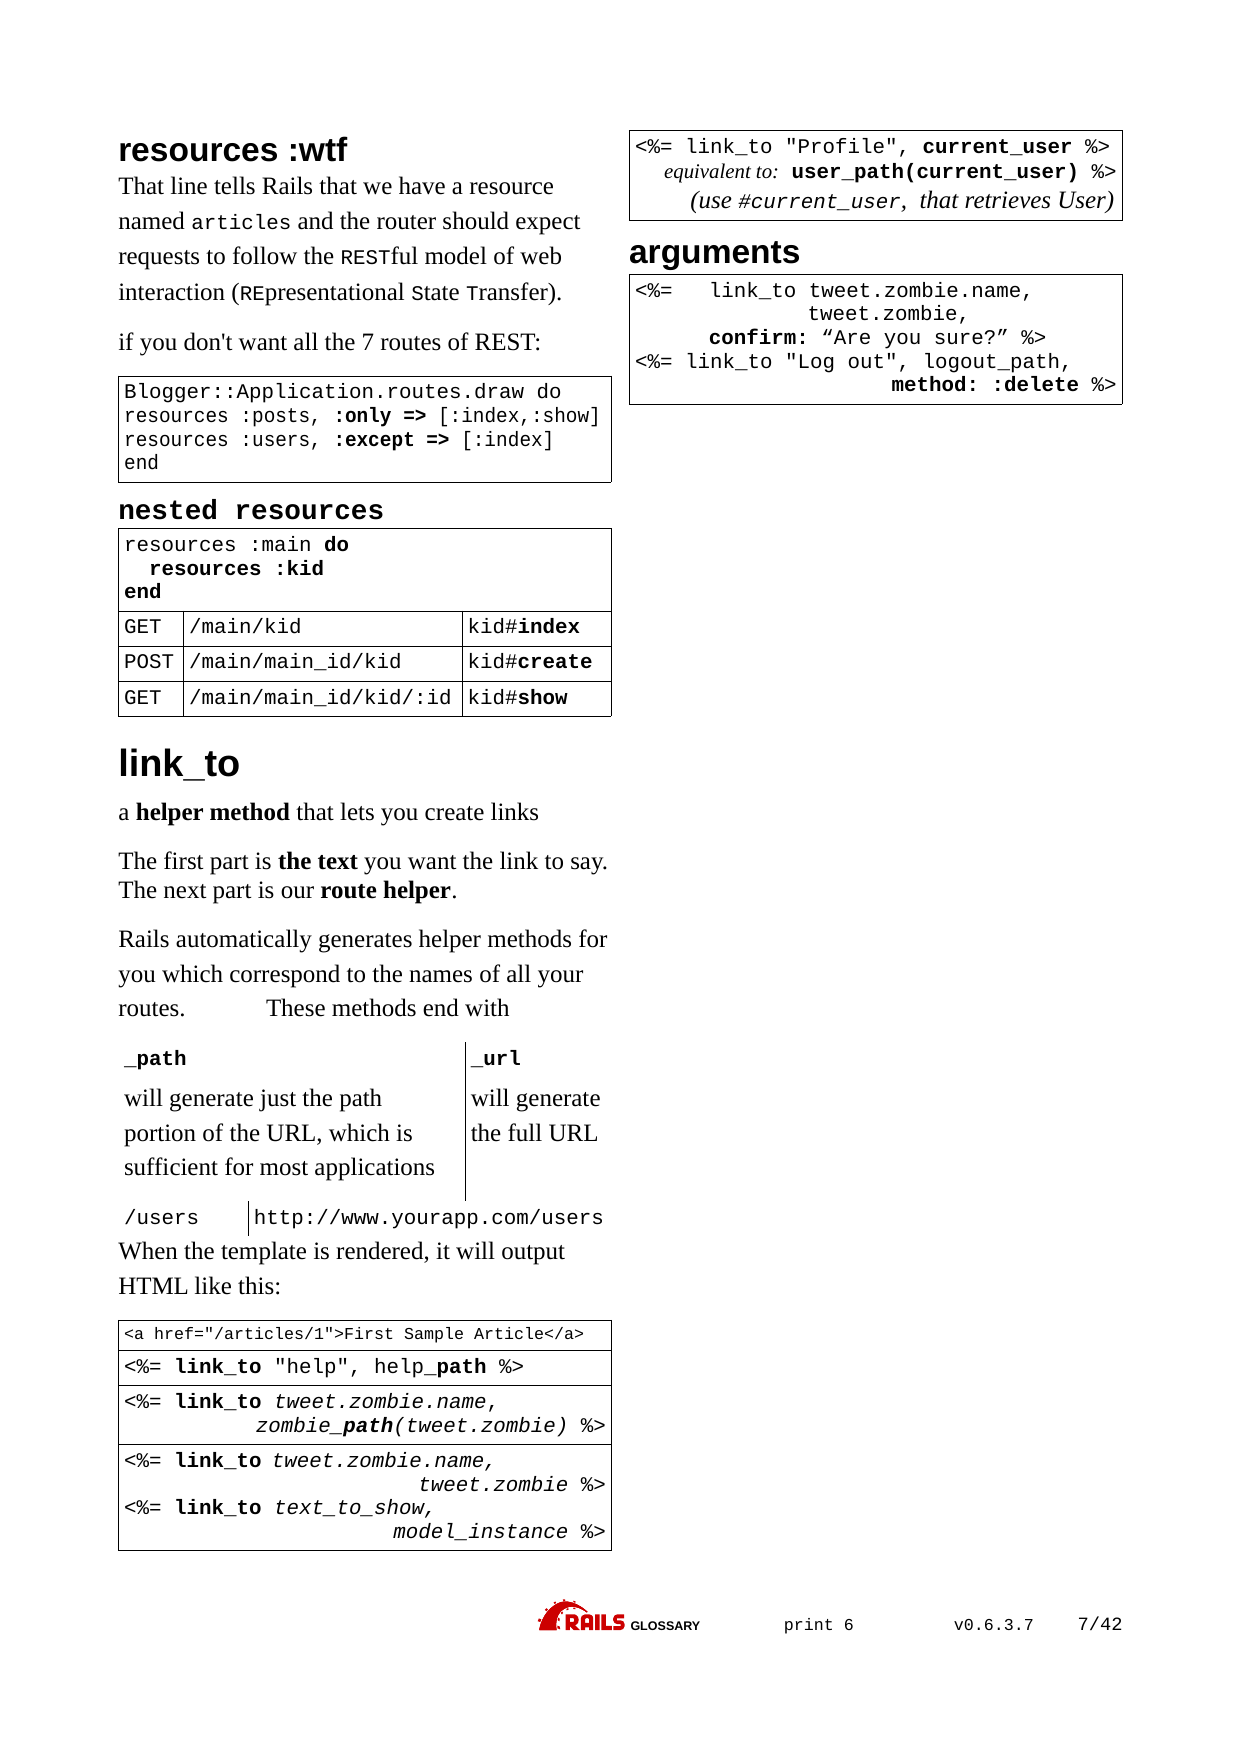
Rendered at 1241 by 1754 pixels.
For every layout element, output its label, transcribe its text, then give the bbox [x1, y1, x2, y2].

table_cell will generate the full URL [466, 1078, 611, 1201]
table_header resources :main do resources :kid end [119, 529, 611, 611]
table_header Blogger::Application.routes.draw do resources :posts, :only => [:index,:show] resources :users, :except => [:index] end [119, 377, 611, 482]
table_cell GET [119, 682, 183, 716]
table_cell <%= link_to tweet.zombie.name, zombie_path(tweet.zombie) %> [119, 1386, 611, 1444]
table_cell kid#index [463, 612, 611, 646]
table_cell <%= link_to "Profile", current_user %> equivalent to: user_path(current_user) %> (use #current_user, that retrieves User) [630, 131, 1122, 220]
table_cell POST [119, 647, 183, 681]
text That line tells Rails that we have a resource named articles and the router should expect requests to follow the RESTful model of web interaction (REpresentational State Transfer). [118, 171, 611, 306]
table_header _path [118, 1042, 465, 1077]
table_header <%= link_to tweet.zombie.name, tweet.zombie, confirm: “Are you sure?” %> <%= link_to "Log out", logout_path, method: :delete %> [630, 275, 1122, 404]
text The next part is our route helper. [118, 875, 611, 904]
table_cell /main/main_id/kid/:id [184, 682, 462, 716]
text The first part is the text you want the link to say. [118, 846, 611, 875]
subtitle resources :wtf [118, 130, 611, 168]
table_cell will generate just the path portion of the URL, which is sufficient for most applications [118, 1078, 465, 1201]
table_header _url [466, 1042, 611, 1077]
text When the template is rendered, it will output HTML like this: [118, 1236, 611, 1299]
text if you don't want all the 7 routes of REST: [118, 327, 611, 355]
table_cell GET [119, 612, 183, 646]
table_cell http://www.yourapp.com/users [249, 1201, 611, 1236]
text Rails automatically generates helper methods for you which correspond to the names of all your routes. These methods end with [118, 924, 611, 1022]
table_cell kid#show [463, 682, 611, 716]
subtitle nested resources [118, 497, 611, 528]
table_cell /main/kid [184, 612, 462, 646]
table_header <a href="/articles/1">First Sample Article</a> [119, 1321, 611, 1350]
table_cell <%= link_to "help", help_path %> [119, 1351, 611, 1385]
subtitle link_to [118, 741, 611, 785]
text a helper method that lets you create links [118, 797, 611, 826]
subtitle arguments [629, 232, 1122, 271]
table_cell /main/main_id/kid [184, 647, 462, 681]
table_cell <%= link_to tweet.zombie.name, tweet.zombie %> <%= link_to text_to_show, model_instance %> [119, 1445, 611, 1550]
table_cell /users [118, 1201, 248, 1236]
table_cell kid#create [463, 647, 611, 681]
